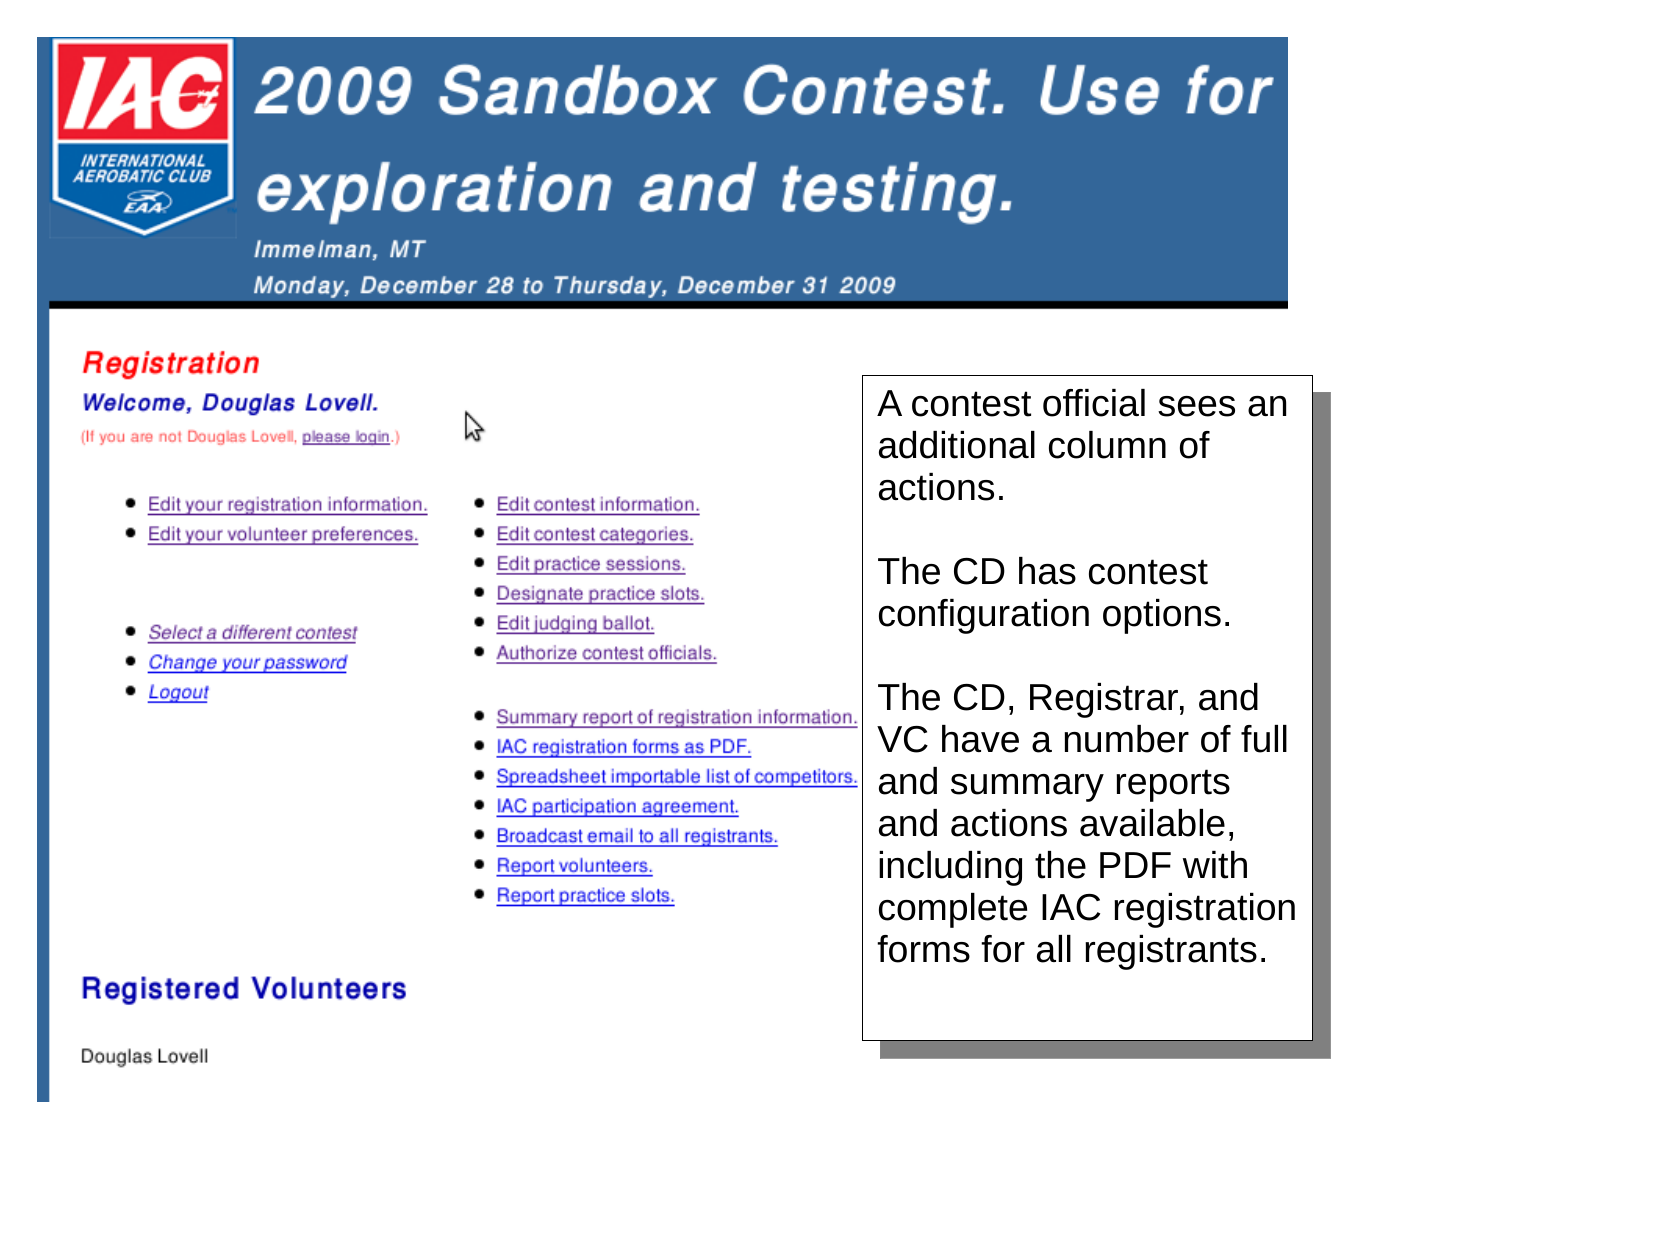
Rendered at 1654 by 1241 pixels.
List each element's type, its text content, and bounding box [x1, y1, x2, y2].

picture [37, 37, 1288, 1102]
text_box A contest official sees an additional column of actions. The CD has contest configuration options. The CD, Registrar, and VC have a number of full and summary reports and actions available, including the PDF with complete IAC registration forms for all registrants. [862, 375, 1313, 1041]
